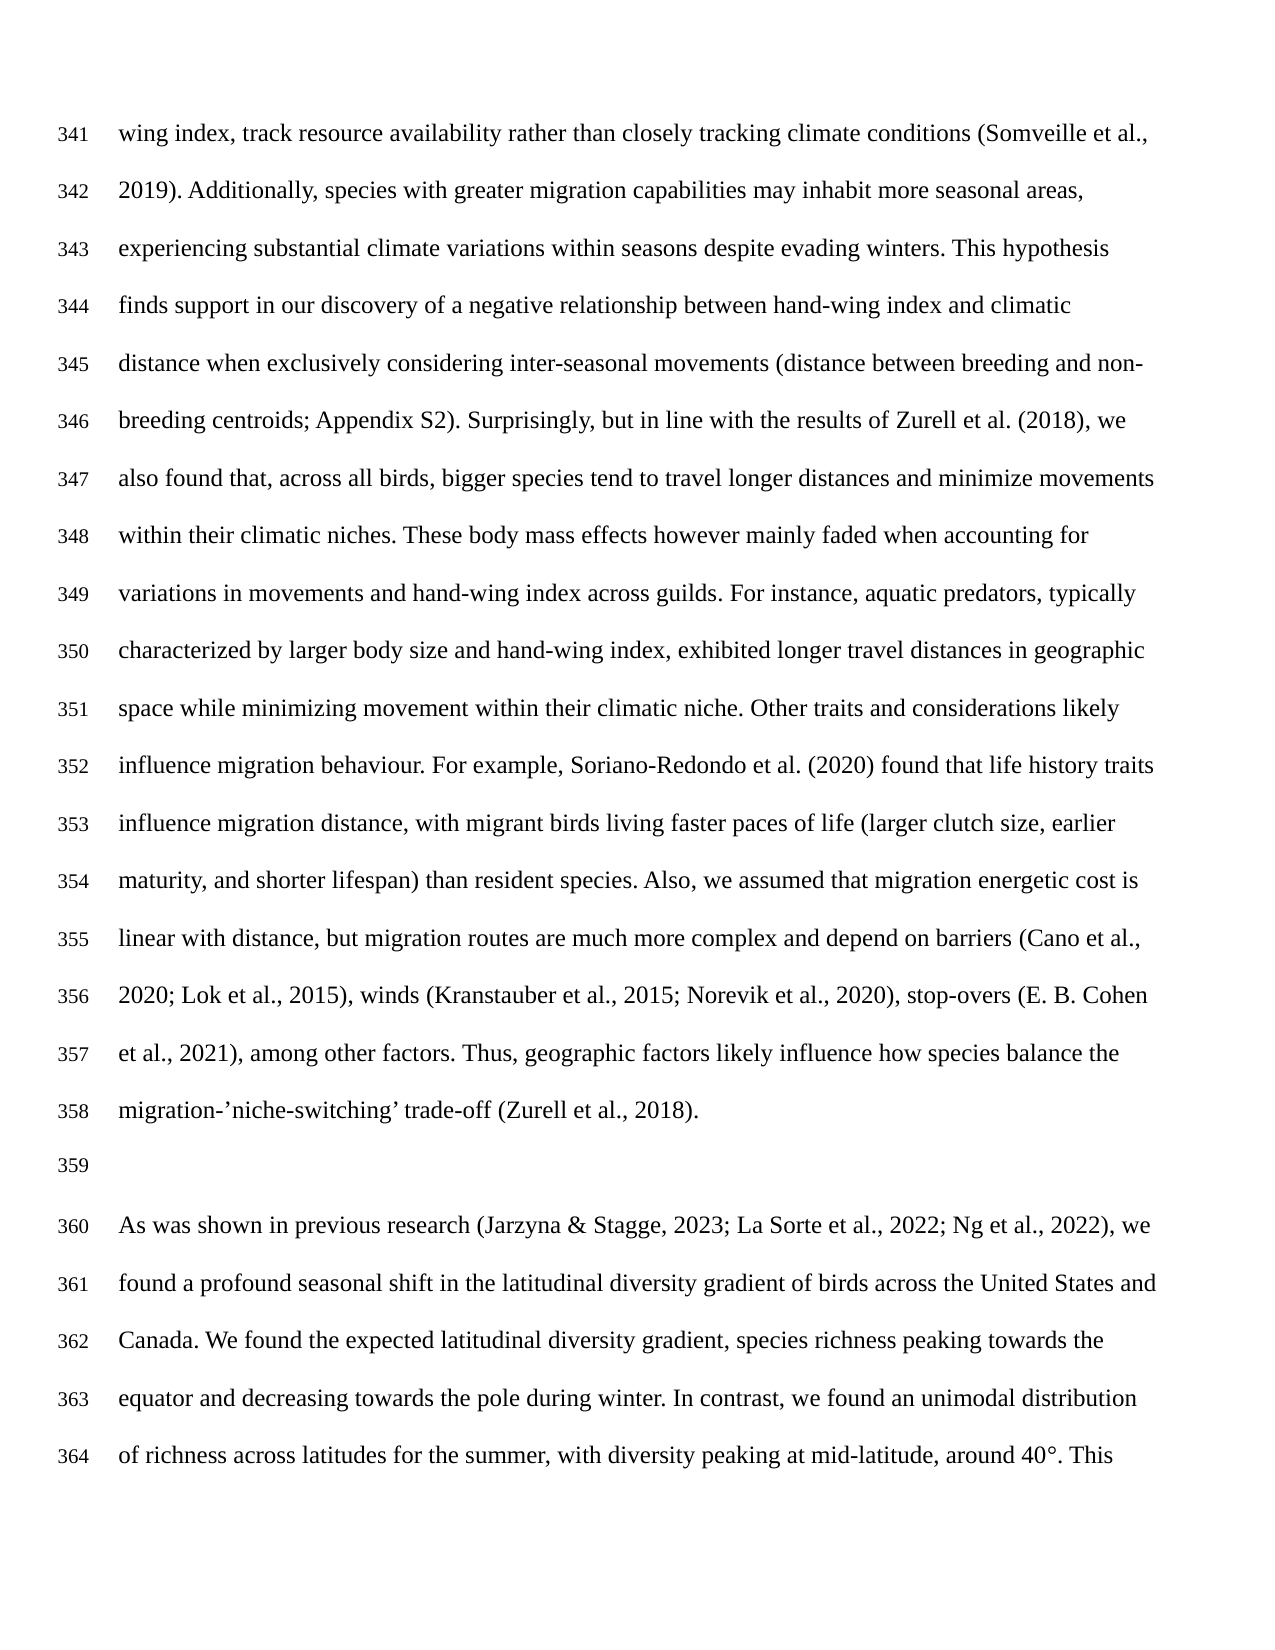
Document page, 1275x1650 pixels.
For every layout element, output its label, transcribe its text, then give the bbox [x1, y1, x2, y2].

text As was shown in previous research (Jarzyna & Stagge, 2023; La Sorte et al., 2022; Ng et al., 2022), we found a profound seasonal shift in the latitudinal diversity gradient of birds across the United States and Canada. We found the expected latitudinal diversity gradient, species richness peaking towards the equator and decreasing towards the pole during winter. In contrast, we found an unimodal distribution of richness across latitudes for the summer, with diversity peaking at mid-latitude, around 40°. This [118, 1211, 1157, 1469]
text wing index, track resource availability rather than closely tracking climate conditions (Somveille et al., 2019). Additionally, species with greater migration capabilities may inhabit more seasonal areas, experiencing substantial climate variations within seasons despite evading winters. This hypothesis finds support in our discovery of a negative relationship between hand-wing index and climatic distance when exclusively considering inter-seasonal movements (distance between breeding and non-breeding centroids; Appendix S2). Surprisingly, but in line with the results of Zurell et al. (2018), we also found that, across all birds, bigger species tend to travel longer distances and minimize movements within their climatic niches. These body mass effects however mainly faded when accounting for variations in movements and hand-wing index across guilds. For instance, aquatic predators, typically characterized by larger body size and hand-wing index, exhibited longer travel distances in geographic space while minimizing movement within their climatic niche. Other traits and considerations likely influence migration behaviour. For example, Soriano-Redondo et al. (2020) found that life history traits influence migration distance, with migrant birds living faster paces of life (larger clutch size, earlier maturity, and shorter lifespan) than resident species. Also, we assumed that migration energetic cost is linear with distance, but migration routes are much more complex and depend on barriers (Cano et al., 2020; Lok et al., 2015), winds (Kranstauber et al., 2015; Norevik et al., 2020), stop-overs (E. B. Cohen et al., 2021), among other factors. Thus, geographic factors likely influence how species balance the migration-’niche-switching’ trade-off (Zurell et al., 2018). [118, 118, 1157, 1124]
